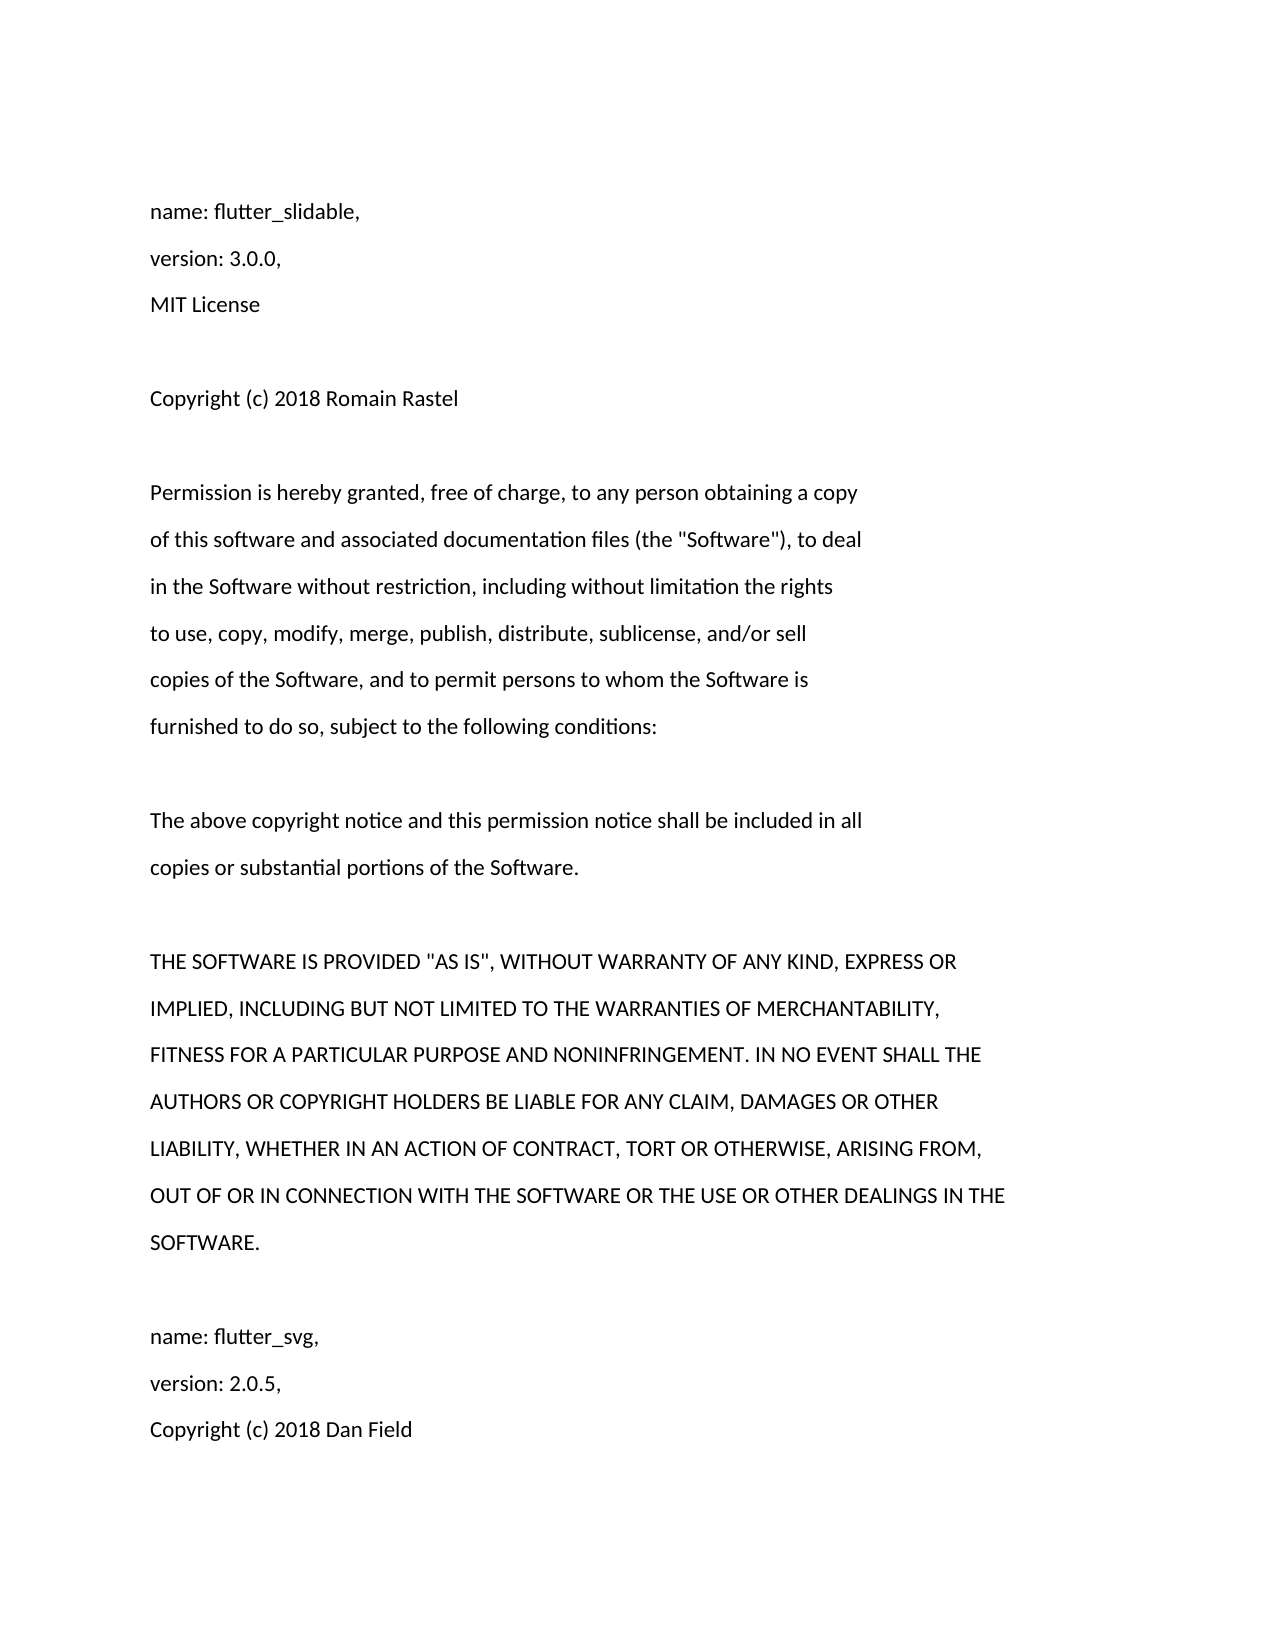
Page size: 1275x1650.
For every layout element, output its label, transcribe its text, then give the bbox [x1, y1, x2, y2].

text IMPLIED, INCLUDING BUT NOT LIMITED TO THE WARRANTIES OF MERCHANTABILITY, [150, 994, 1125, 1022]
text name: flutter_svg, [150, 1322, 1125, 1350]
text The above copyright notice and this permission notice shall be included in all [150, 806, 1125, 834]
text LIABILITY, WHETHER IN AN ACTION OF CONTRACT, TORT OR OTHERWISE, ARISING FROM, [150, 1134, 1125, 1162]
text version: 2.0.5, [150, 1369, 1125, 1397]
text Permission is hereby granted, free of charge, to any person obtaining a copy [150, 478, 1125, 506]
text OUT OF OR IN CONNECTION WITH THE SOFTWARE OR THE USE OR OTHER DEALINGS IN THE [150, 1181, 1125, 1209]
text in the Software without restriction, including without limitation the rights [150, 572, 1125, 600]
text Copyright (c) 2018 Dan Field [150, 1416, 1125, 1444]
text AUTHORS OR COPYRIGHT HOLDERS BE LIABLE FOR ANY CLAIM, DAMAGES OR OTHER [150, 1087, 1125, 1116]
text furnished to do so, subject to the following conditions: [150, 712, 1125, 741]
text Copyright (c) 2018 Romain Rastel [150, 384, 1125, 412]
text version: 3.0.0, [150, 244, 1125, 272]
text THE SOFTWARE IS PROVIDED "AS IS", WITHOUT WARRANTY OF ANY KIND, EXPRESS OR [150, 947, 1125, 975]
text copies or substantial portions of the Software. [150, 853, 1125, 881]
text to use, copy, modify, merge, publish, distribute, sublicense, and/or sell [150, 619, 1125, 647]
text name: flutter_slidable, [150, 197, 1125, 225]
text FITNESS FOR A PARTICULAR PURPOSE AND NONINFRINGEMENT. IN NO EVENT SHALL THE [150, 1041, 1125, 1069]
text of this software and associated documentation files (the "Software"), to deal [150, 525, 1125, 553]
text copies of the Software, and to permit persons to whom the Software is [150, 666, 1125, 694]
text MIT License [150, 291, 1125, 319]
text SOFTWARE. [150, 1228, 1125, 1256]
